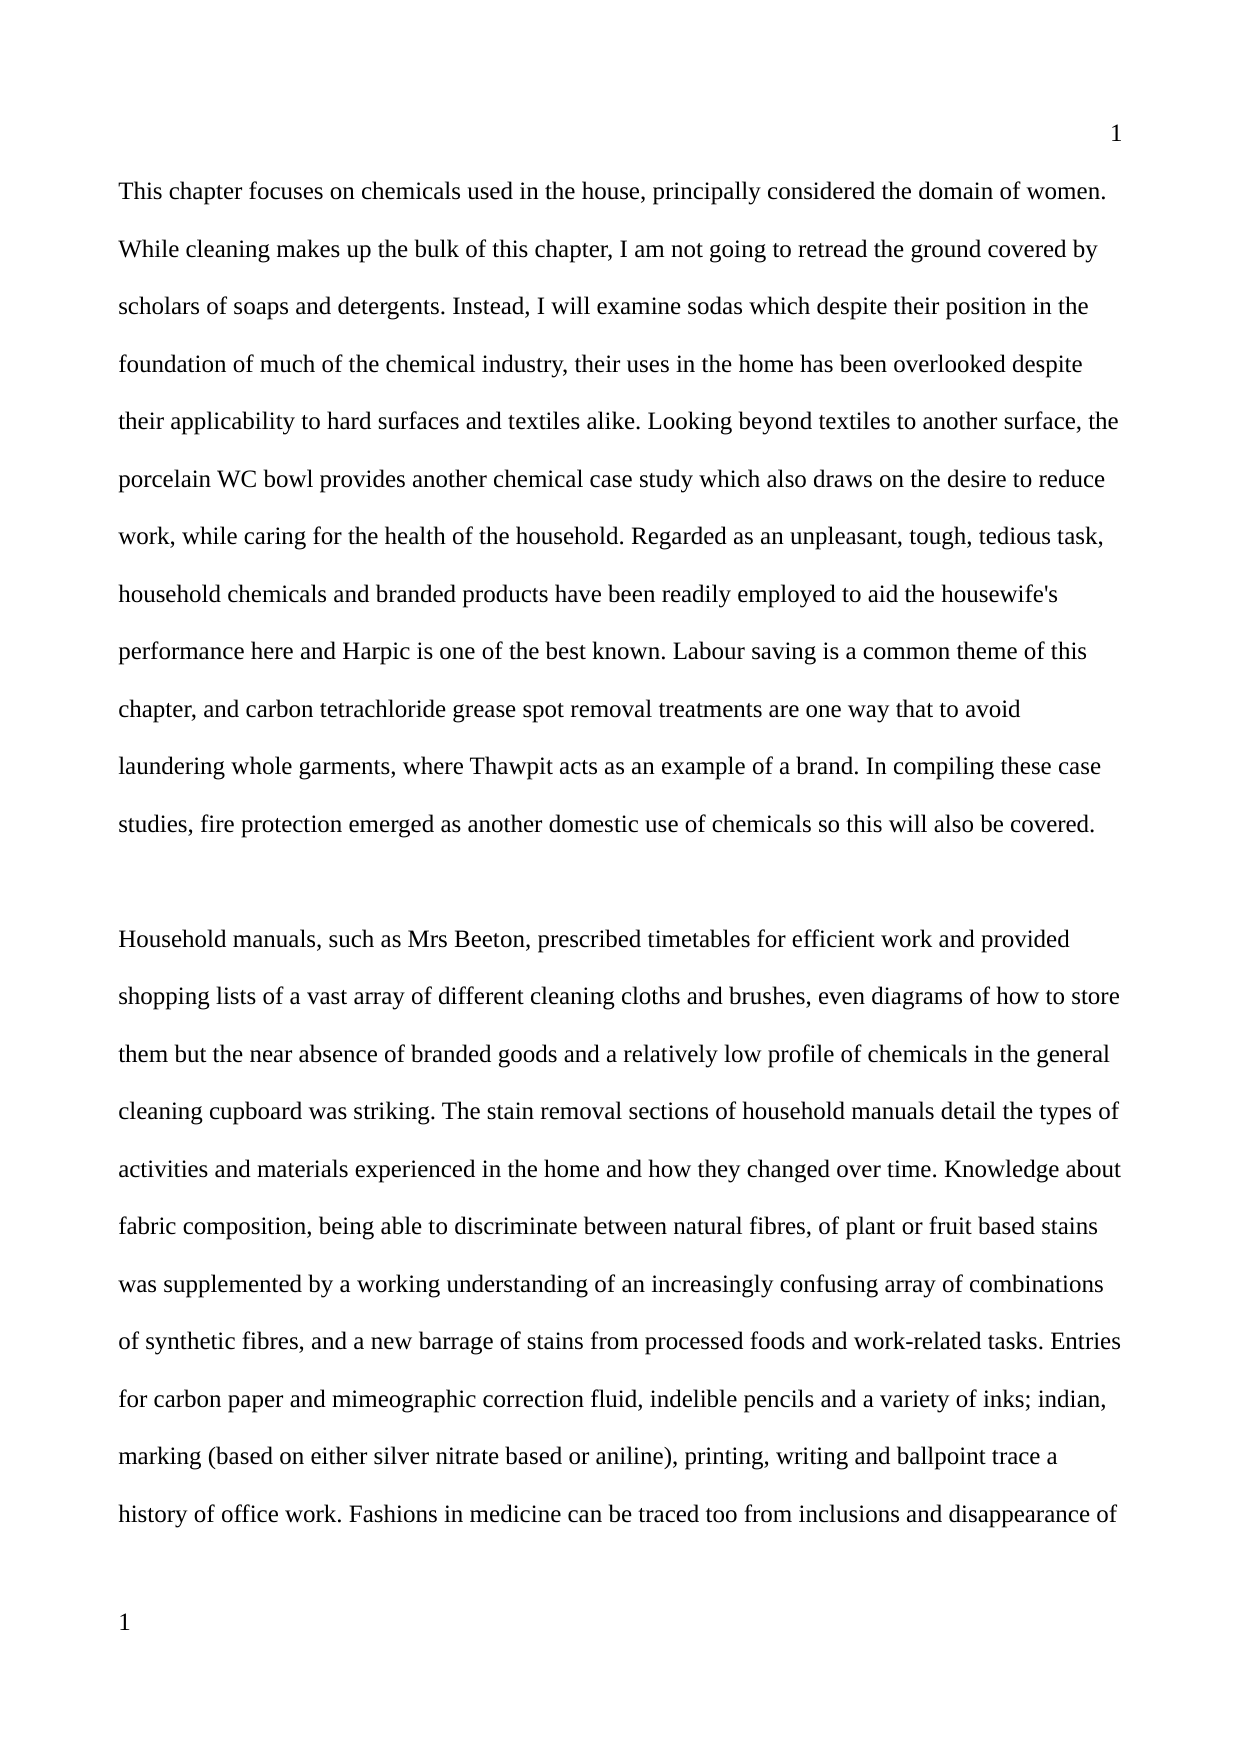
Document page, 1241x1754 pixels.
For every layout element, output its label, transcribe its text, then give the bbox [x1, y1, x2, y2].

text This chapter focuses on chemicals used in the house, principally considered the domain of women. While cleaning makes up the bulk of this chapter, I am not going to retread the ground covered by scholars of soaps and detergents. Instead, I will examine sodas which despite their position in the foundation of much of the chemical industry, their uses in the home has been overlooked despite their applicability to hard surfaces and textiles alike. Looking beyond textiles to another surface, the porcelain WC bowl provides another chemical case study which also draws on the desire to reduce work, while caring for the health of the household. Regarded as an unpleasant, tough, tedious task, household chemicals and branded products have been readily employed to aid the housewife's performance here and Harpic is one of the best known. Labour saving is a common theme of this chapter, and carbon tetrachloride grease spot removal treatments are one way that to avoid laundering whole garments, where Thawpit acts as an example of a brand. In compiling these case studies, fire protection emerged as another domestic use of chemicals so this will also be covered. [118, 176, 1122, 838]
text Household manuals, such as Mrs Beeton, prescribed timetables for efficient work and provided shopping lists of a vast array of different cleaning cloths and brushes, even diagrams of how to store them but the near absence of branded goods and a relatively low profile of chemicals in the general cleaning cupboard was striking. The stain removal sections of household manuals detail the types of activities and materials experienced in the home and how they changed over time. Knowledge about fabric composition, being able to discriminate between natural fibres, of plant or fruit based stains was supplemented by a working understanding of an increasingly confusing array of combinations of synthetic fibres, and a new barrage of stains from processed foods and work-related tasks. Entries for carbon paper and mimeographic correction fluid, indelible pencils and a variety of inks; indian, marking (based on either silver nitrate based or aniline), printing, writing and ballpoint trace a history of office work. Fashions in medicine can be traced too from inclusions and disappearance of [118, 924, 1122, 1528]
